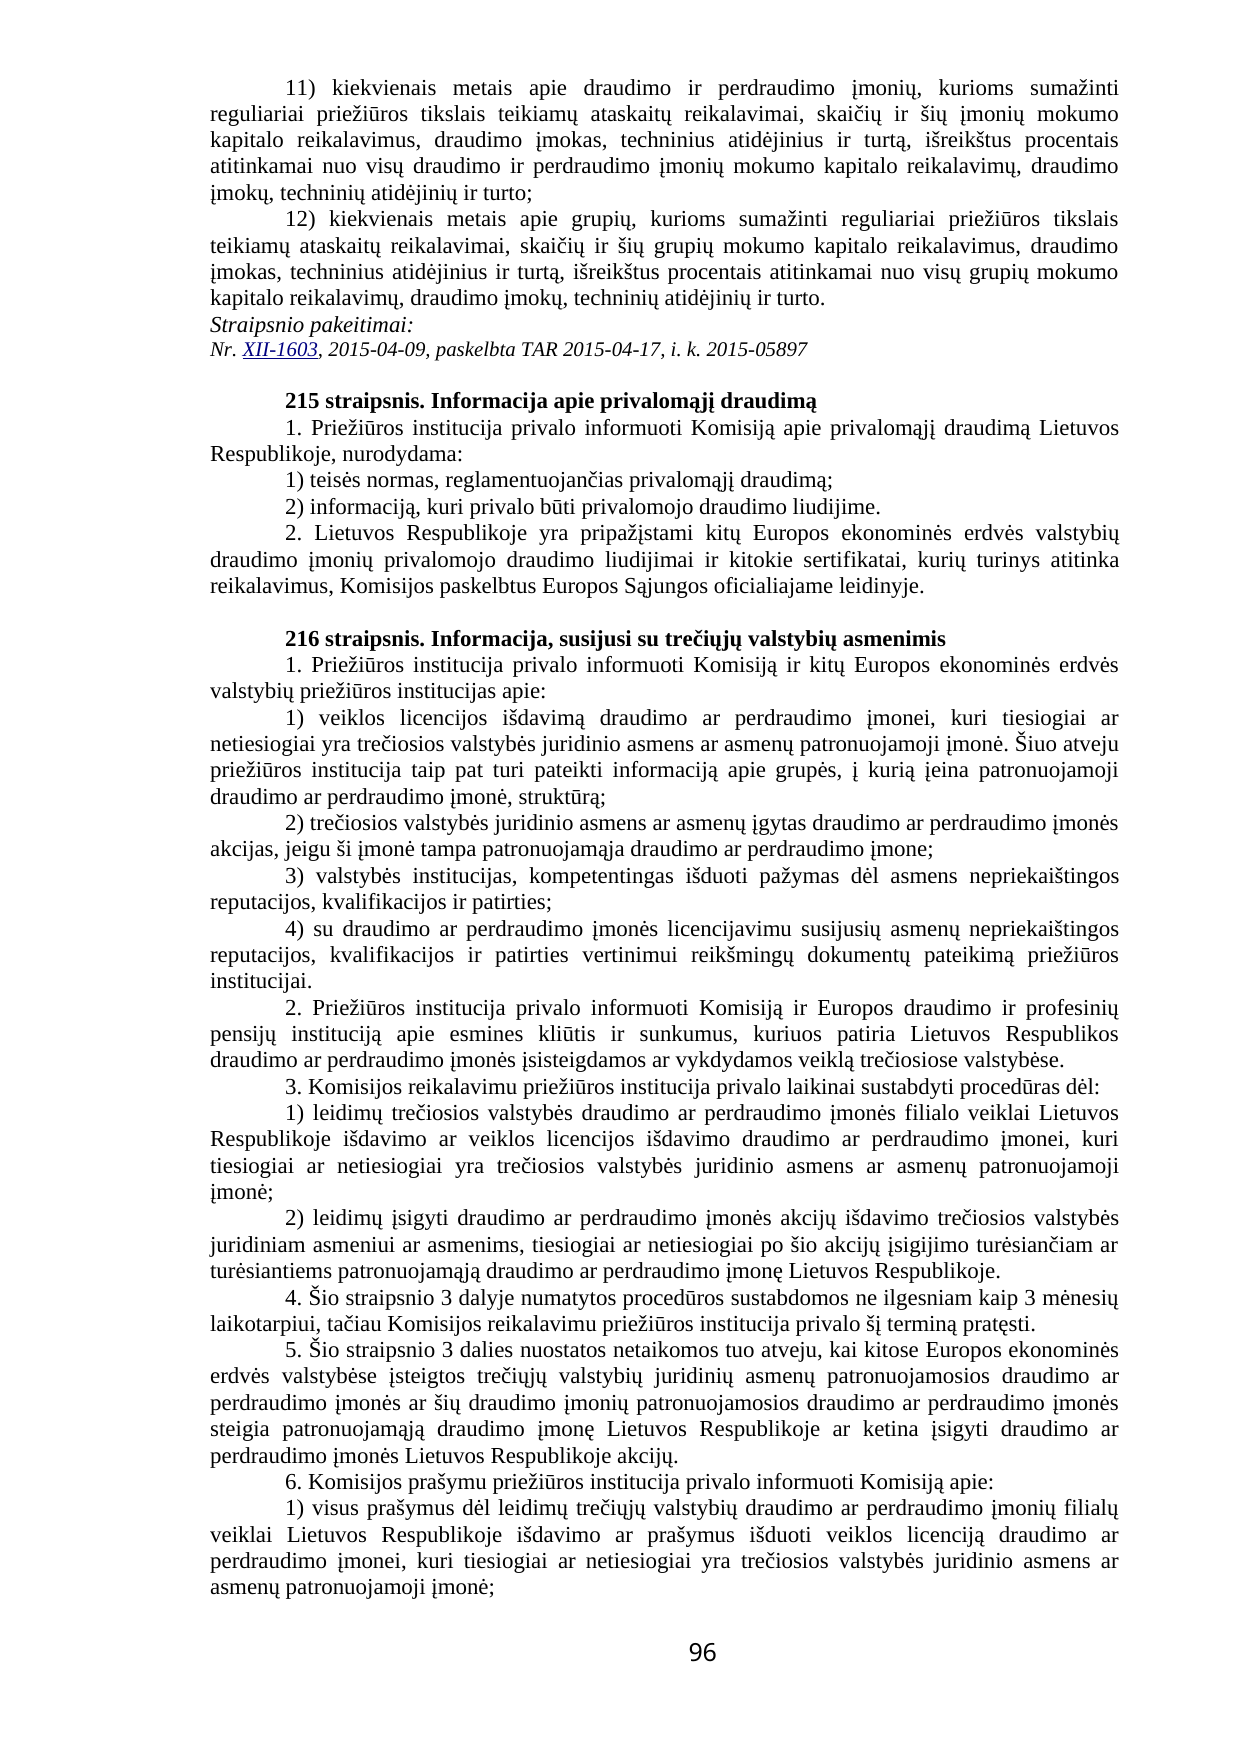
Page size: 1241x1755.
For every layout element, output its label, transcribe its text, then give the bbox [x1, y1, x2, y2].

text 2) trečiosios valstybės juridinio asmens ar asmenų įgytas draudimo ar perdraudimo įmonės akcijas, jeigu ši įmonė tampa patronuojamąja draudimo ar perdraudimo įmone; [210, 809, 1120, 862]
text 12) kiekvienais metais apie grupių, kurioms sumažinti reguliariai priežiūros tikslais teikiamų ataskaitų reikalavimai, skaičių ir šių grupių mokumo kapitalo reikalavimus, draudimo įmokas, techninius atidėjinius ir turtą, išreikštus procentais atitinkamai nuo visų grupių mokumo kapitalo reikalavimų, draudimo įmokų, techninių atidėjinių ir turto. [210, 205, 1120, 311]
text 1) veiklos licencijos išdavimą draudimo ar perdraudimo įmonei, kuri tiesiogiai ar netiesiogiai yra trečiosios valstybės juridinio asmens ar asmenų patronuojamoji įmonė. Šiuo atveju priežiūros institucija taip pat turi pateikti informaciją apie grupės, į kurią įeina patronuojamoji draudimo ar perdraudimo įmonė, struktūrą; [210, 704, 1120, 809]
text 6. Komisijos prašymu priežiūros institucija privalo informuoti Komisiją apie: [210, 1468, 1120, 1494]
text 4. Šio straipsnio 3 dalyje numatytos procedūros sustabdomos ne ilgesniam kaip 3 mėnesių laikotarpiui, tačiau Komisijos reikalavimu priežiūros institucija privalo šį terminą pratęsti. [210, 1283, 1120, 1336]
text 2. Priežiūros institucija privalo informuoti Komisiją ir Europos draudimo ir profesinių pensijų instituciją apie esmines kliūtis ir sunkumus, kuriuos patiria Lietuvos Respublikos draudimo ar perdraudimo įmonės įsisteigdamos ar vykdydamos veiklą trečiosiose valstybėse. [210, 994, 1120, 1073]
text Straipsnio pakeitimai: [210, 311, 1120, 337]
text 3. Komisijos reikalavimu priežiūros institucija privalo laikinai sustabdyti procedūras dėl: [210, 1073, 1120, 1099]
text Nr. XII-1603, 2015-04-09, paskelbta TAR 2015-04-17, i. k. 2015-05897 [210, 337, 1120, 361]
text 1. Priežiūros institucija privalo informuoti Komisiją apie privalomąjį draudimą Lietuvos Respublikoje, nurodydama: [210, 414, 1120, 467]
text 4) su draudimo ar perdraudimo įmonės licencijavimu susijusių asmenų nepriekaištingos reputacijos, kvalifikacijos ir patirties vertinimui reikšmingų dokumentų pateikimą priežiūros institucijai. [210, 914, 1120, 994]
text 2. Lietuvos Respublikoje yra pripažįstami kitų Europos ekonominės erdvės valstybių draudimo įmonių privalomojo draudimo liudijimai ir kitokie sertifikatai, kurių turinys atitinka reikalavimus, Komisijos paskelbtus Europos Sąjungos oficialiajame leidinyje. [210, 519, 1120, 598]
text 1) teisės normas, reglamentuojančias privalomąjį draudimą; [210, 467, 1120, 493]
text 11) kiekvienais metais apie draudimo ir perdraudimo įmonių, kurioms sumažinti reguliariai priežiūros tikslais teikiamų ataskaitų reikalavimai, skaičių ir šių įmonių mokumo kapitalo reikalavimus, draudimo įmokas, techninius atidėjinius ir turtą, išreikštus procentais atitinkamai nuo visų draudimo ir perdraudimo įmonių mokumo kapitalo reikalavimų, draudimo įmokų, techninių atidėjinių ir turto; [210, 73, 1120, 205]
text 2) leidimų įsigyti draudimo ar perdraudimo įmonės akcijų išdavimo trečiosios valstybės juridiniam asmeniui ar asmenims, tiesiogiai ar netiesiogiai po šio akcijų įsigijimo turėsiančiam ar turėsiantiems patronuojamąją draudimo ar perdraudimo įmonę Lietuvos Respublikoje. [210, 1204, 1120, 1283]
text 1) visus prašymus dėl leidimų trečiųjų valstybių draudimo ar perdraudimo įmonių filialų veiklai Lietuvos Respublikoje išdavimo ar prašymus išduoti veiklos licenciją draudimo ar perdraudimo įmonei, kuri tiesiogiai ar netiesiogiai yra trečiosios valstybės juridinio asmens ar asmenų patronuojamoji įmonė; [210, 1494, 1120, 1600]
text 1. Priežiūros institucija privalo informuoti Komisiją ir kitų Europos ekonominės erdvės valstybių priežiūros institucijas apie: [210, 651, 1120, 704]
text 215 straipsnis. Informacija apie privalomąjį draudimą [210, 387, 1120, 414]
text 1) leidimų trečiosios valstybės draudimo ar perdraudimo įmonės filialo veiklai Lietuvos Respublikoje išdavimo ar veiklos licencijos išdavimo draudimo ar perdraudimo įmonei, kuri tiesiogiai ar netiesiogiai yra trečiosios valstybės juridinio asmens ar asmenų patronuojamoji įmonė; [210, 1099, 1120, 1204]
text 5. Šio straipsnio 3 dalies nuostatos netaikomos tuo atveju, kai kitose Europos ekonominės erdvės valstybėse įsteigtos trečiųjų valstybių juridinių asmenų patronuojamosios draudimo ar perdraudimo įmonės ar šių draudimo įmonių patronuojamosios draudimo ar perdraudimo įmonės steigia patronuojamąją draudimo įmonę Lietuvos Respublikoje ar ketina įsigyti draudimo ar perdraudimo įmonės Lietuvos Respublikoje akcijų. [210, 1336, 1120, 1468]
text 216 straipsnis. Informacija, susijusi su trečiųjų valstybių asmenimis [210, 625, 1120, 651]
text 3) valstybės institucijas, kompetentingas išduoti pažymas dėl asmens nepriekaištingos reputacijos, kvalifikacijos ir patirties; [210, 862, 1120, 914]
text 2) informaciją, kuri privalo būti privalomojo draudimo liudijime. [210, 493, 1120, 519]
